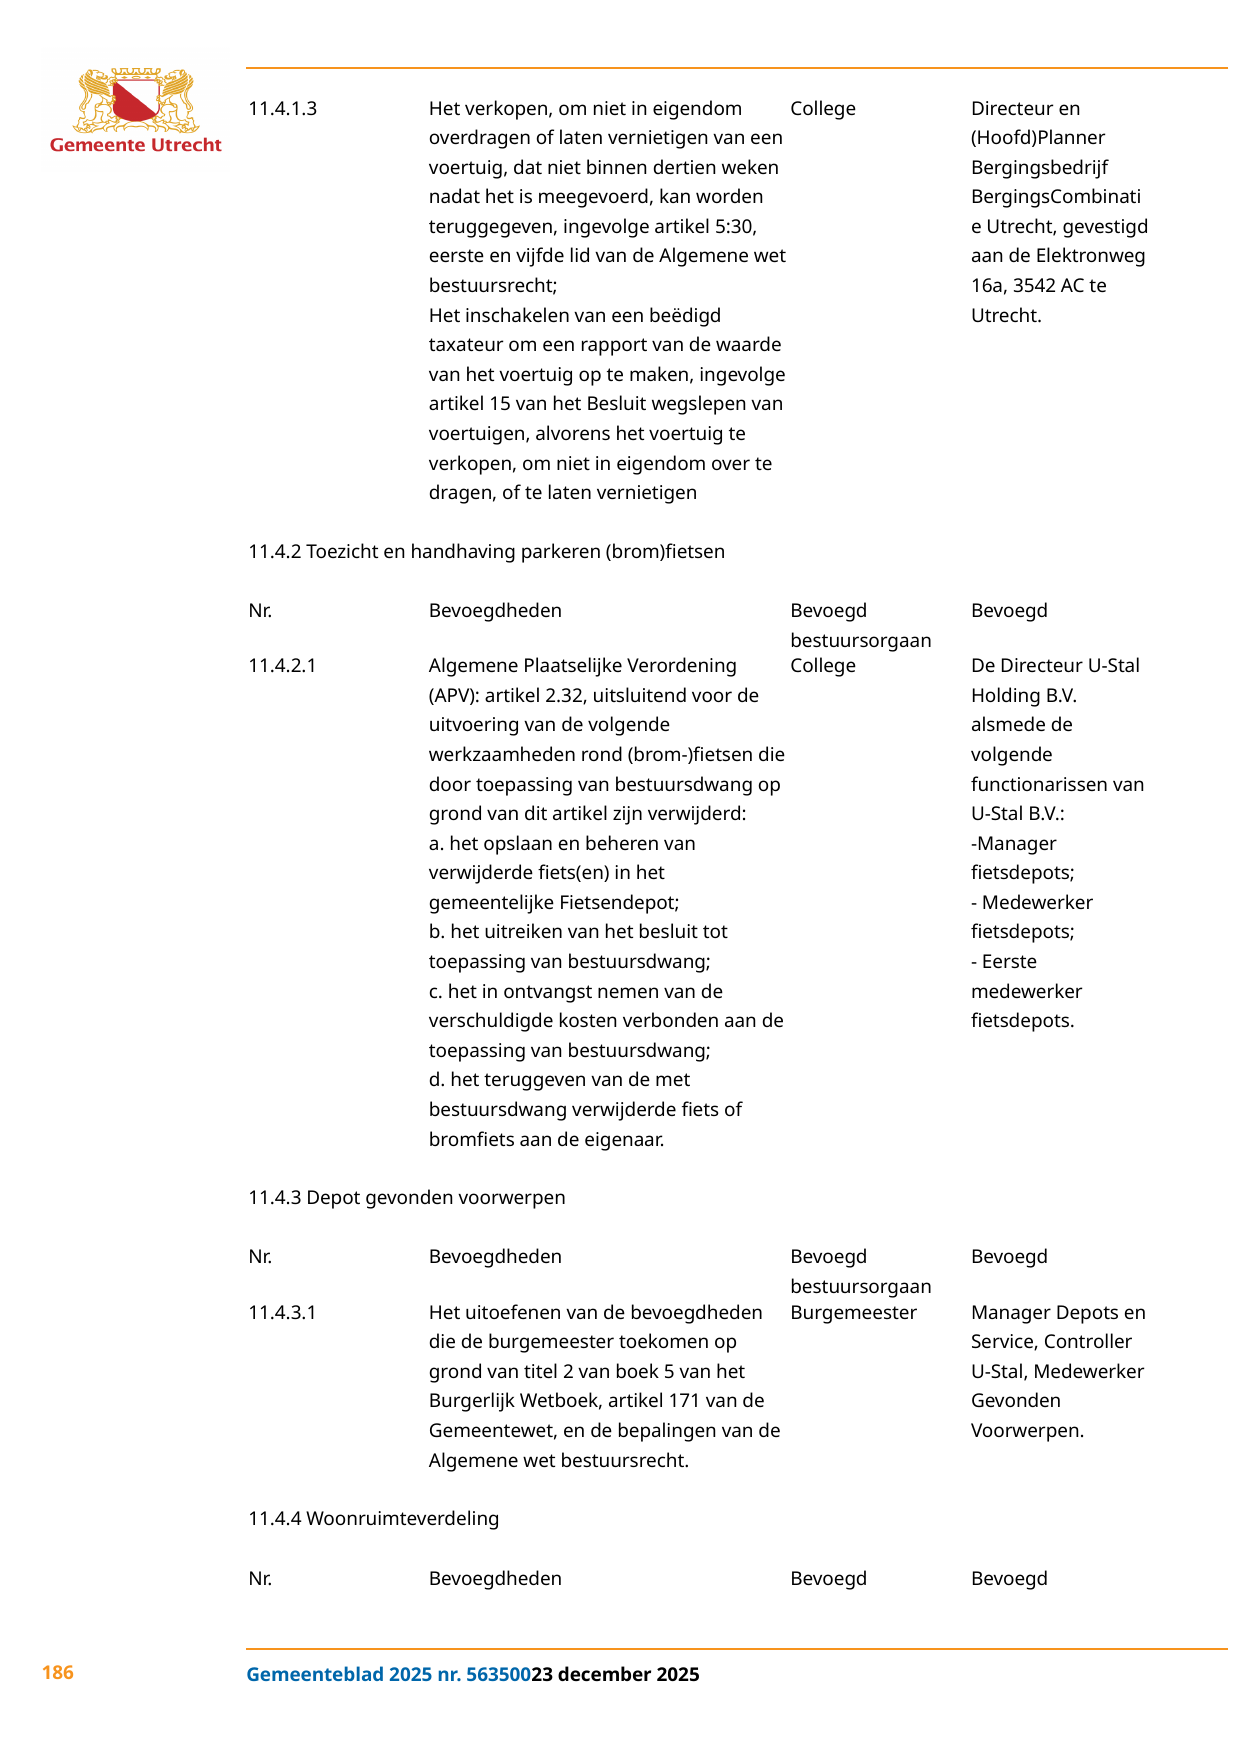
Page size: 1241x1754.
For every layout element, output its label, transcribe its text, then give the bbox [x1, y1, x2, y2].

table_header Bevoegdheden [429, 597, 790, 652]
table_header Bevoegdheden [429, 1244, 790, 1299]
table_header Bevoegd bestuursorgaan [790, 597, 971, 652]
table_cell Algemene Plaatselijke Verordening (APV): artikel 2.32, uitsluitend voor de uitvoering van de volgende werkzaamheden rond (brom-)fietsen die door toepassing van bestuursdwang op grond van dit artikel zijn verwijderd: a. het opslaan en beheren van verwijderde fiets(en) in het gemeentelijke Fietsendepot; b. het uitreiken van het besluit tot toepassing van bestuursdwang; c. het in ontvangst nemen van de verschuldigde kosten verbonden aan de toepassing van bestuursdwang; d. het teruggeven van de met bestuursdwang verwijderde fiets of bromfiets aan de eigenaar. [429, 653, 790, 1152]
table_cell 11.4.3.1 [248, 1299, 429, 1473]
table_cell Burgemeester [790, 1299, 971, 1473]
table_cell 11.4.1.3 [248, 95, 429, 505]
picture [41, 47, 231, 172]
table_cell De Directeur U-Stal Holding B.V. alsmede de volgende functionarissen van U-Stal B.V.: -Manager fietsdepots; - Medewerker fietsdepots; - Eerste medewerker fietsdepots. [971, 653, 1152, 1152]
table_header Nr. [248, 1244, 429, 1299]
table_header Bevoegd bestuursorgaan [790, 1244, 971, 1299]
table_header Bevoegdheden [429, 1565, 790, 1590]
text 11.4.4 Woonruimteverdeling [248, 1505, 1152, 1531]
table_cell Manager Depots en Service, Controller U-Stal, Medewerker Gevonden Voorwerpen. [971, 1299, 1152, 1473]
table_cell College [790, 95, 971, 505]
table_cell Directeur en (Hoofd)Planner Bergingsbedrijf BergingsCombinatie Utrecht, gevestigd aan de Elektronweg 16a, 3542 AC te Utrecht. [971, 95, 1152, 505]
table_header Bevoegd [971, 597, 1152, 652]
table_cell College [790, 653, 971, 1152]
table_cell 11.4.2.1 [248, 653, 429, 1152]
table_header Bevoegd [790, 1565, 971, 1590]
text 11.4.2 Toezicht en handhaving parkeren (brom)fietsen [248, 538, 1152, 564]
table_header Bevoegd [971, 1565, 1152, 1590]
table_header Nr. [248, 597, 429, 652]
table_cell Het verkopen, om niet in eigendom overdragen of laten vernietigen van een voertuig, dat niet binnen dertien weken nadat het is meegevoerd, kan worden teruggegeven, ingevolge artikel 5:30, eerste en vijfde lid van de Algemene wet bestuursrecht; Het inschakelen van een beëdigd taxateur om een rapport van de waarde van het voertuig op te maken, ingevolge artikel 15 van het Besluit wegslepen van voertuigen, alvorens het voertuig te verkopen, om niet in eigendom over te dragen, of te laten vernietigen [429, 95, 790, 505]
text 11.4.3 Depot gevonden voorwerpen [248, 1184, 1152, 1210]
table_header Nr. [248, 1565, 429, 1590]
table_cell Het uitoefenen van de bevoegdheden die de burgemeester toekomen op grond van titel 2 van boek 5 van het Burgerlijk Wetboek, artikel 171 van de Gemeentewet, en de bepalingen van de Algemene wet bestuursrecht. [429, 1299, 790, 1473]
table_header Bevoegd [971, 1244, 1152, 1299]
